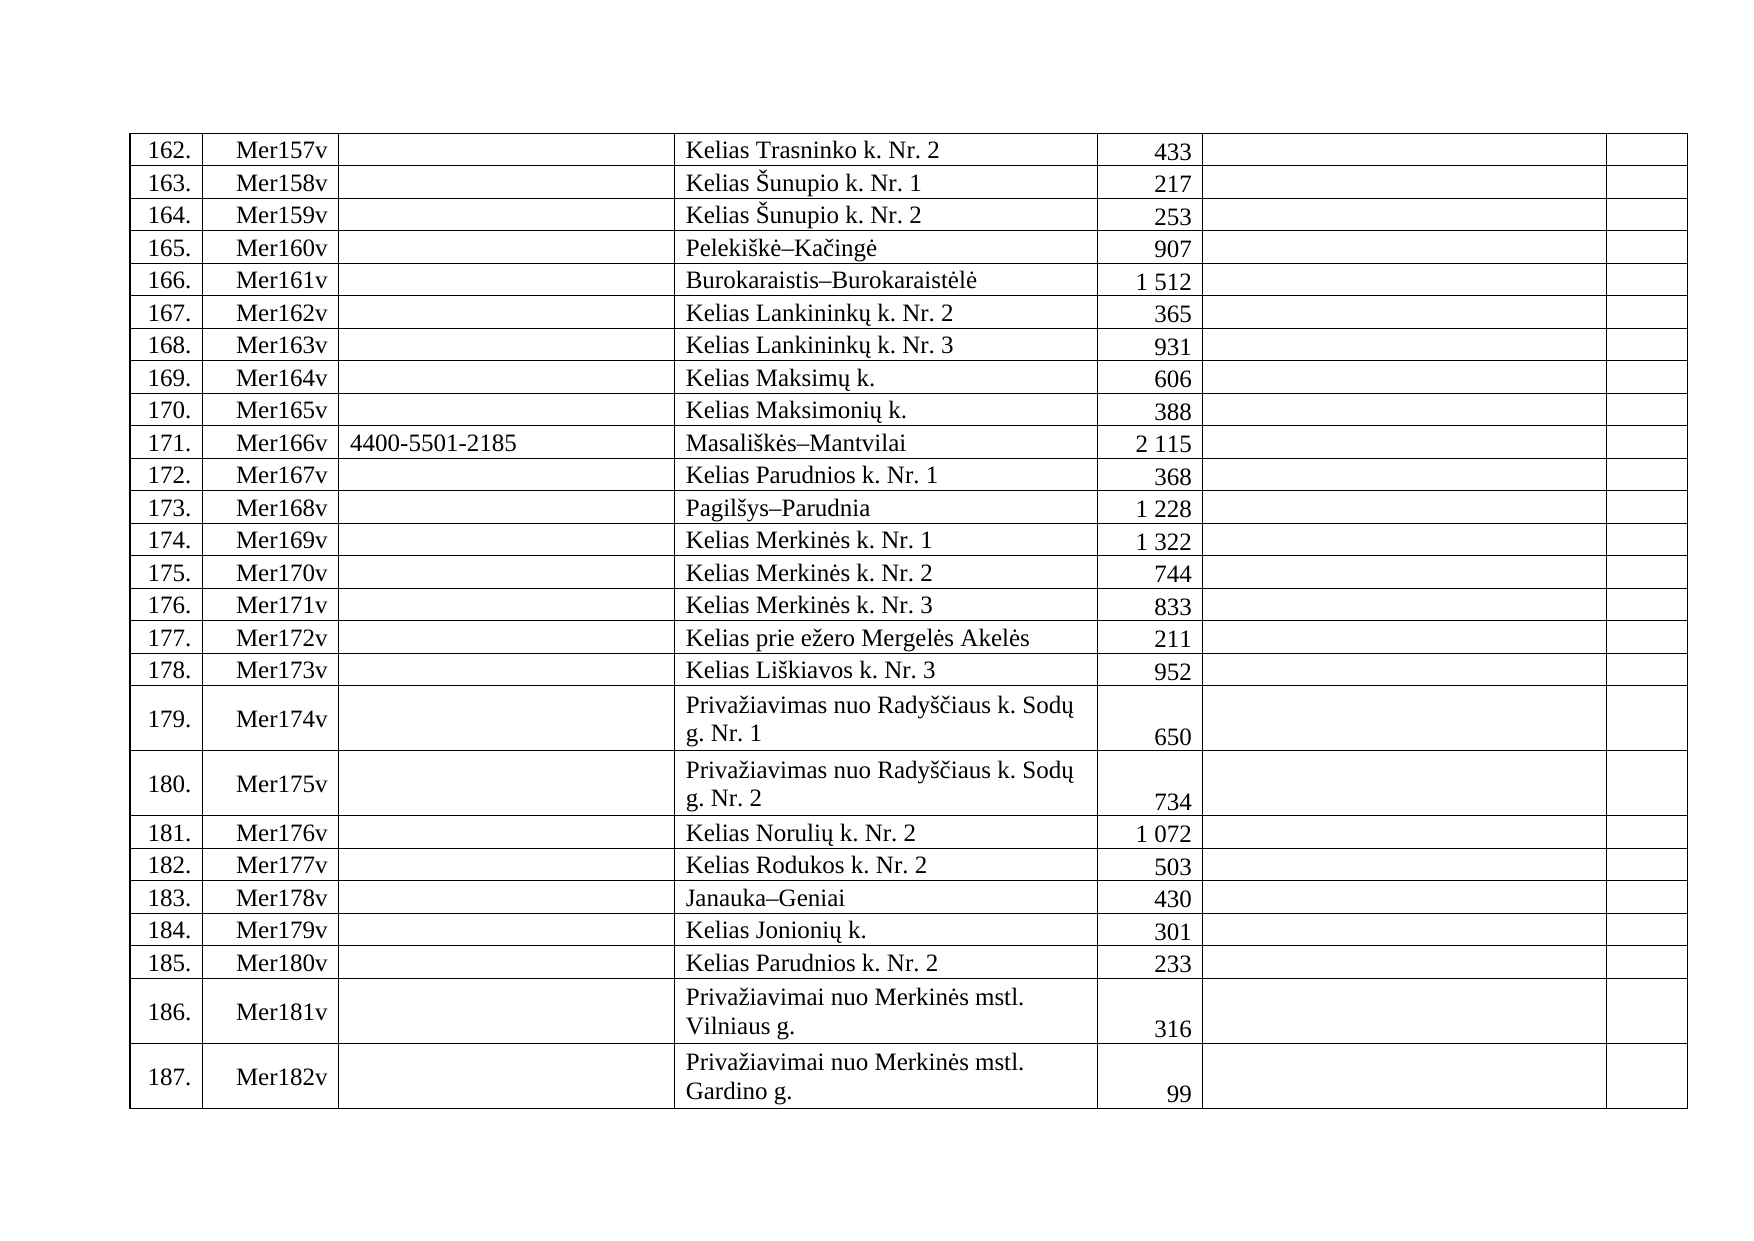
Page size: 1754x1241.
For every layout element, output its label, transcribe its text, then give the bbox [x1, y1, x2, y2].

table_cell [1607, 849, 1687, 880]
table_cell 301 [1098, 914, 1202, 945]
table_cell Mer169v [203, 524, 338, 555]
table_cell Mer170v [203, 556, 338, 588]
table_cell 503 [1098, 849, 1202, 880]
table_cell Mer172v [203, 621, 338, 653]
table_cell [1607, 621, 1687, 653]
table_cell Mer178v [203, 881, 338, 913]
table_cell 170. [131, 394, 202, 425]
table_cell [339, 459, 674, 490]
table_cell 165. [131, 231, 202, 263]
table_cell 217 [1098, 166, 1202, 198]
table_cell [339, 394, 674, 425]
table_cell [1607, 881, 1687, 913]
table_cell [1203, 621, 1606, 653]
table_cell 388 [1098, 394, 1202, 425]
table_cell Kelias Merkinės k. Nr. 3 [675, 589, 1097, 620]
table_cell Kelias Jonionių k. [675, 914, 1097, 945]
table_cell [1203, 199, 1606, 230]
table_cell Kelias Rodukos k. Nr. 2 [675, 849, 1097, 880]
table_cell 180. [131, 751, 202, 815]
table_cell Mer174v [203, 686, 338, 750]
table_cell 233 [1098, 946, 1202, 978]
table_cell Mer171v [203, 589, 338, 620]
table_cell Mer180v [203, 946, 338, 978]
table_cell Mer167v [203, 459, 338, 490]
table_cell [1203, 751, 1606, 815]
table_cell [339, 1044, 674, 1108]
table_cell Kelias Lankininkų k. Nr. 2 [675, 296, 1097, 328]
table_cell 172. [131, 459, 202, 490]
table_cell 164. [131, 199, 202, 230]
table_cell 187. [131, 1044, 202, 1108]
table_cell [1203, 426, 1606, 458]
table_cell [339, 816, 674, 848]
table_cell 186. [131, 979, 202, 1043]
table_cell Kelias Norulių k. Nr. 2 [675, 816, 1097, 848]
table_cell 211 [1098, 621, 1202, 653]
table_cell Mer177v [203, 849, 338, 880]
table_cell [1607, 166, 1687, 198]
table_cell 952 [1098, 654, 1202, 685]
table_cell [1607, 1044, 1687, 1108]
table_cell 365 [1098, 296, 1202, 328]
table_cell 175. [131, 556, 202, 588]
table_cell Masališkės–Mantvilai [675, 426, 1097, 458]
table_cell [339, 849, 674, 880]
table_cell Mer163v [203, 329, 338, 360]
table_cell [1607, 199, 1687, 230]
table_cell 606 [1098, 361, 1202, 393]
table_cell [1607, 231, 1687, 263]
table_cell 253 [1098, 199, 1202, 230]
table_cell Kelias Parudnios k. Nr. 2 [675, 946, 1097, 978]
table_cell 169. [131, 361, 202, 393]
table_cell [1607, 134, 1687, 165]
table_cell 99 [1098, 1044, 1202, 1108]
table_cell [1607, 394, 1687, 425]
table_cell 1 322 [1098, 524, 1202, 555]
table_cell Kelias Šunupio k. Nr. 1 [675, 166, 1097, 198]
table_cell [1607, 816, 1687, 848]
table_cell 184. [131, 914, 202, 945]
table_cell Kelias Parudnios k. Nr. 1 [675, 459, 1097, 490]
table_cell [339, 751, 674, 815]
table_cell 163. [131, 166, 202, 198]
table_cell [339, 166, 674, 198]
table_cell [339, 524, 674, 555]
table_cell 177. [131, 621, 202, 653]
table_cell Mer166v [203, 426, 338, 458]
table_cell Mer175v [203, 751, 338, 815]
table_cell Burokaraistis–Burokaraistėlė [675, 264, 1097, 295]
table_cell [339, 296, 674, 328]
table_cell [1203, 686, 1606, 750]
table_cell [1203, 296, 1606, 328]
table_cell [1203, 849, 1606, 880]
table_cell [339, 329, 674, 360]
table_cell [1607, 946, 1687, 978]
table_cell [339, 914, 674, 945]
table_cell [1203, 816, 1606, 848]
table_cell [339, 621, 674, 653]
table_cell [1607, 556, 1687, 588]
table_cell [1607, 361, 1687, 393]
table_cell [339, 979, 674, 1043]
table_cell Kelias Maksimonių k. [675, 394, 1097, 425]
table_cell [1607, 329, 1687, 360]
table_cell [1203, 1044, 1606, 1108]
table_cell 833 [1098, 589, 1202, 620]
table_cell [1607, 524, 1687, 555]
table_cell Privažiavimas nuo Radyščiaus k. Sodų g. Nr. 2 [675, 751, 1097, 815]
table_cell Mer160v [203, 231, 338, 263]
table_cell [339, 231, 674, 263]
table_cell [1607, 654, 1687, 685]
table_cell Mer165v [203, 394, 338, 425]
table_cell 178. [131, 654, 202, 685]
table_cell 179. [131, 686, 202, 750]
table_cell Kelias Trasninko k. Nr. 2 [675, 134, 1097, 165]
table_cell [1607, 491, 1687, 523]
table_cell [1203, 881, 1606, 913]
table_cell [339, 199, 674, 230]
table_cell 430 [1098, 881, 1202, 913]
table_cell Kelias Merkinės k. Nr. 2 [675, 556, 1097, 588]
table_cell [1607, 979, 1687, 1043]
table_cell [1203, 231, 1606, 263]
table_cell 182. [131, 849, 202, 880]
table_cell [339, 361, 674, 393]
table_cell 174. [131, 524, 202, 555]
table_cell [1607, 751, 1687, 815]
table_cell Privažiavimai nuo Merkinės mstl. Vilniaus g. [675, 979, 1097, 1043]
table_cell [339, 589, 674, 620]
table_cell [339, 881, 674, 913]
table_cell Mer176v [203, 816, 338, 848]
table_cell 650 [1098, 686, 1202, 750]
table_cell 171. [131, 426, 202, 458]
table_cell Mer168v [203, 491, 338, 523]
table_cell 2 115 [1098, 426, 1202, 458]
table_cell Pagilšys–Parudnia [675, 491, 1097, 523]
table_cell Mer157v [203, 134, 338, 165]
table_cell Kelias Liškiavos k. Nr. 3 [675, 654, 1097, 685]
table_cell Kelias Merkinės k. Nr. 1 [675, 524, 1097, 555]
table_cell [339, 654, 674, 685]
table_cell 433 [1098, 134, 1202, 165]
table_cell Mer181v [203, 979, 338, 1043]
table_cell 162. [131, 134, 202, 165]
table_cell 744 [1098, 556, 1202, 588]
table_cell [1203, 134, 1606, 165]
table_cell [1203, 524, 1606, 555]
table_cell [1607, 426, 1687, 458]
table_cell [1203, 491, 1606, 523]
table_cell 168. [131, 329, 202, 360]
table_cell 1 228 [1098, 491, 1202, 523]
table_cell 4400-5501-2185 [339, 426, 674, 458]
table_cell [339, 686, 674, 750]
table_cell [339, 264, 674, 295]
table_cell [1203, 361, 1606, 393]
table_cell [1203, 459, 1606, 490]
table_cell [339, 134, 674, 165]
table_cell Mer159v [203, 199, 338, 230]
table_cell Kelias Lankininkų k. Nr. 3 [675, 329, 1097, 360]
table_cell [1607, 459, 1687, 490]
table_cell 1 512 [1098, 264, 1202, 295]
table_cell [339, 556, 674, 588]
table_cell [1203, 329, 1606, 360]
table_cell [1203, 166, 1606, 198]
table_cell [1203, 264, 1606, 295]
table_cell 183. [131, 881, 202, 913]
table_cell [1203, 589, 1606, 620]
table_cell Kelias Šunupio k. Nr. 2 [675, 199, 1097, 230]
table_cell [1607, 589, 1687, 620]
table_cell 931 [1098, 329, 1202, 360]
table_cell Mer158v [203, 166, 338, 198]
table_cell [1203, 394, 1606, 425]
table_cell 907 [1098, 231, 1202, 263]
table_cell 166. [131, 264, 202, 295]
table_cell Privažiavimai nuo Merkinės mstl. Gardino g. [675, 1044, 1097, 1108]
table_cell 368 [1098, 459, 1202, 490]
table_cell 316 [1098, 979, 1202, 1043]
table_cell [1203, 946, 1606, 978]
table_cell Pelekiškė–Kačingė [675, 231, 1097, 263]
table_cell [1203, 914, 1606, 945]
table_cell Mer179v [203, 914, 338, 945]
table_cell [339, 946, 674, 978]
table_cell 734 [1098, 751, 1202, 815]
table_cell [1607, 296, 1687, 328]
table_cell [1203, 556, 1606, 588]
table_cell 181. [131, 816, 202, 848]
table_cell [1203, 979, 1606, 1043]
table_cell Mer164v [203, 361, 338, 393]
table_cell Kelias prie ežero Mergelės Akelės [675, 621, 1097, 653]
table_cell Mer173v [203, 654, 338, 685]
table_cell [1203, 654, 1606, 685]
table_cell 167. [131, 296, 202, 328]
table_cell Kelias Maksimų k. [675, 361, 1097, 393]
table_cell [1607, 914, 1687, 945]
table_cell 185. [131, 946, 202, 978]
table_cell Mer161v [203, 264, 338, 295]
table_cell Privažiavimas nuo Radyščiaus k. Sodų g. Nr. 1 [675, 686, 1097, 750]
table_cell [1607, 264, 1687, 295]
table_cell Mer182v [203, 1044, 338, 1108]
table_cell Janauka–Geniai [675, 881, 1097, 913]
table_cell 176. [131, 589, 202, 620]
table_cell [339, 491, 674, 523]
table_cell Mer162v [203, 296, 338, 328]
table_cell 173. [131, 491, 202, 523]
table_cell 1 072 [1098, 816, 1202, 848]
table_cell [1607, 686, 1687, 750]
